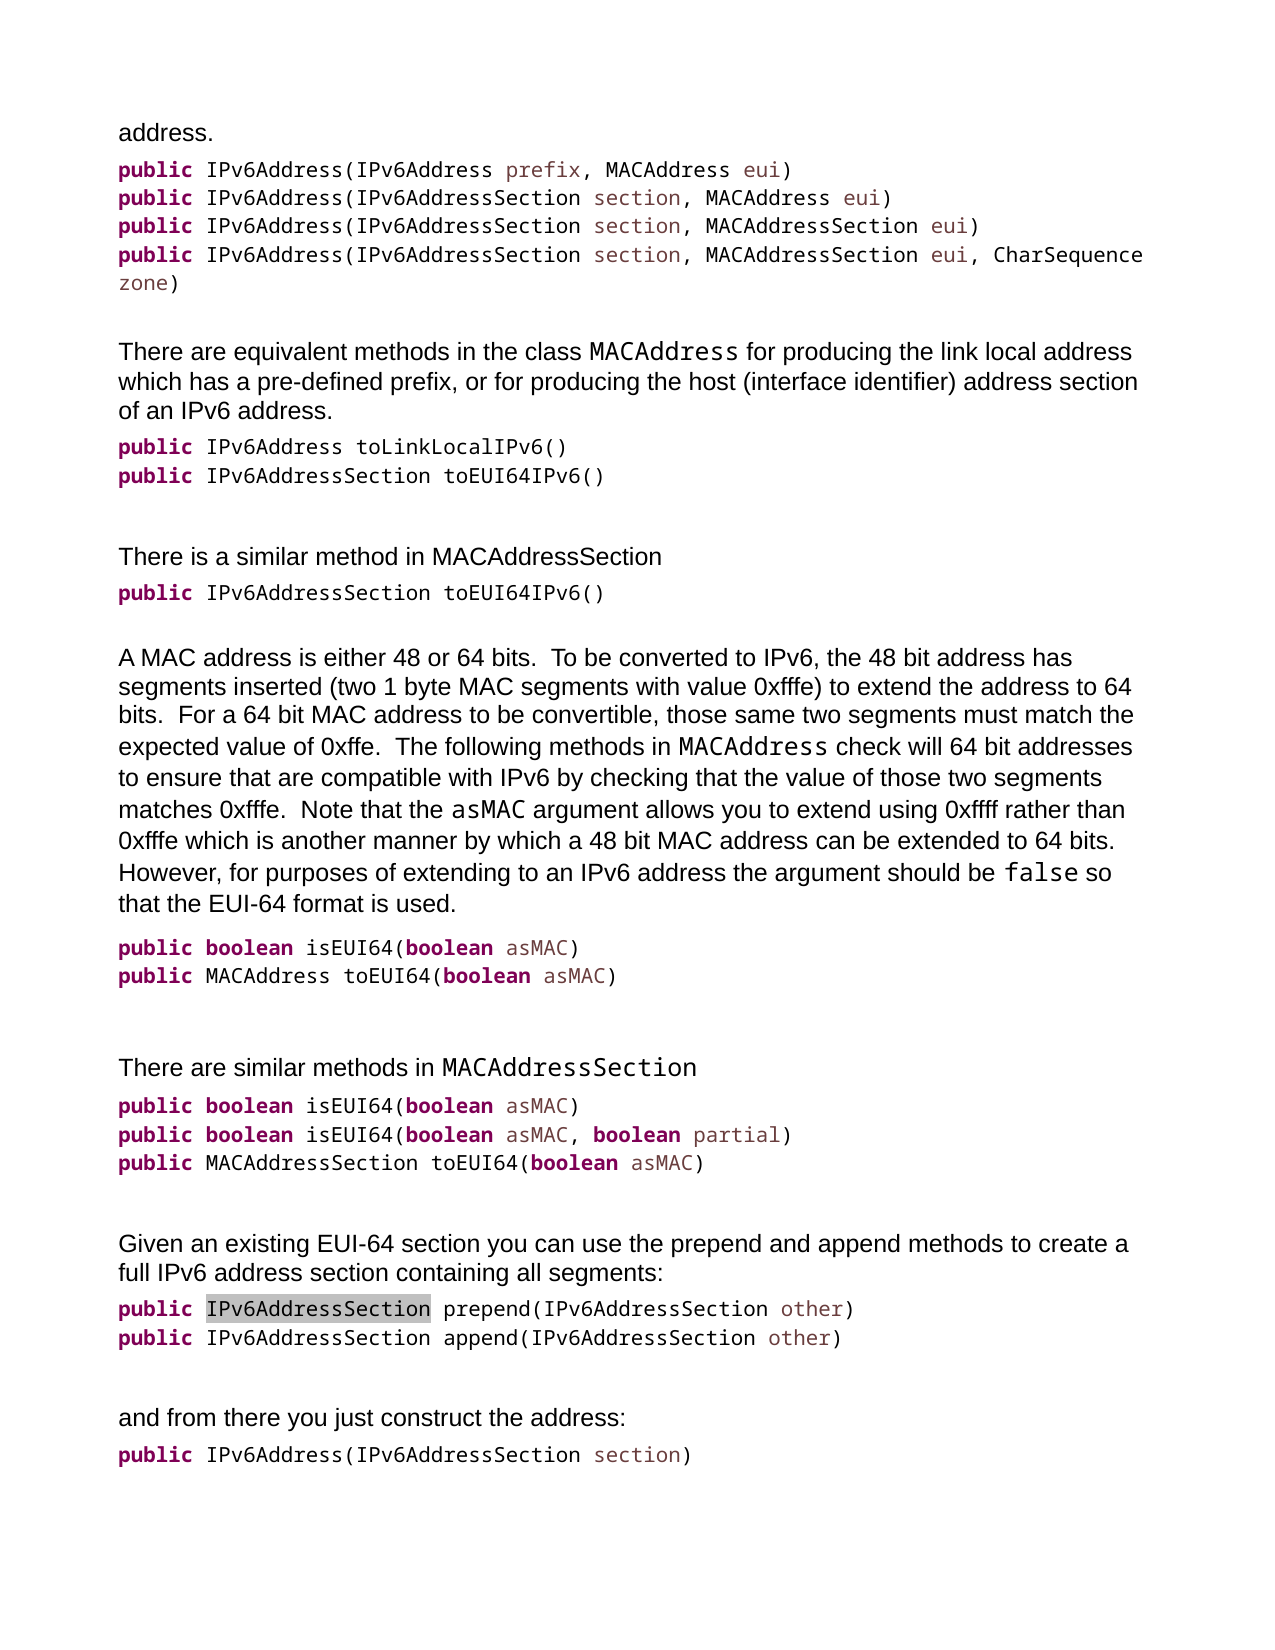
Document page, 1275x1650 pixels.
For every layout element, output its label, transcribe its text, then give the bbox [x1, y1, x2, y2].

text public IPv6Address(IPv6AddressSection section, MACAddressSection eui) [118, 212, 1157, 240]
text public boolean isEUI64(boolean asMAC) public MACAddress toEUI64(boolean asMAC) [118, 933, 1157, 990]
text public boolean isEUI64(boolean asMAC) [118, 1092, 1157, 1120]
text public IPv6Address toLinkLocalIPv6() public IPv6AddressSection toEUI64IPv6() [118, 432, 1157, 489]
text There is a similar method in MACAddressSection [118, 542, 1157, 570]
text public IPv6Address(IPv6AddressSection section) [118, 1440, 1157, 1468]
text public IPv6Address(IPv6AddressSection section, MACAddress eui) [118, 183, 1157, 212]
text and from there you just construct the address: [118, 1403, 1157, 1432]
text There are similar methods in MACAddressSection [118, 1050, 1157, 1084]
text A MAC address is either 48 or 64 bits. To be converted to IPv6, the 48 bit address has segments inserted (two 1 byte MAC segments with value 0xfffe) to extend the address to 64 bits. For a 64 bit MAC address to be convertible, those same two segments must match the expected value of 0xffe. The following methods in MACAddress check will 64 bit addresses to ensure that are compatible with IPv6 by checking that the value of those two segments matches 0xfffe. Note that the asMAC argument allows you to extend using 0xffff rather than 0xfffe which is another manner by which a 48 bit MAC address can be extended to 64 bits. However, for purposes of extending to an IPv6 address the argument should be false so that the EUI-64 format is used. [118, 643, 1157, 917]
text public boolean isEUI64(boolean asMAC, boolean partial) [118, 1120, 1157, 1148]
text public IPv6AddressSection prepend(IPv6AddressSection other) [118, 1294, 1157, 1323]
text address. [118, 118, 1157, 147]
text public IPv6Address(IPv6AddressSection section, MACAddressSection eui, CharSequence zone) [118, 240, 1157, 297]
text There are equivalent methods in the class MACAddress for producing the link local address which has a pre-defined prefix, or for producing the host (interface identifier) address section of an IPv6 address. [118, 333, 1157, 425]
text public IPv6AddressSection toEUI64IPv6() [118, 578, 1157, 607]
text public IPv6Address(IPv6Address prefix, MACAddress eui) [118, 155, 1157, 183]
text Given an existing EUI-64 section you can use the prepend and append methods to create a full IPv6 address section containing all segments: [118, 1229, 1157, 1287]
text public IPv6AddressSection append(IPv6AddressSection other) [118, 1323, 1157, 1351]
text public MACAddressSection toEUI64(boolean asMAC) [118, 1148, 1157, 1177]
